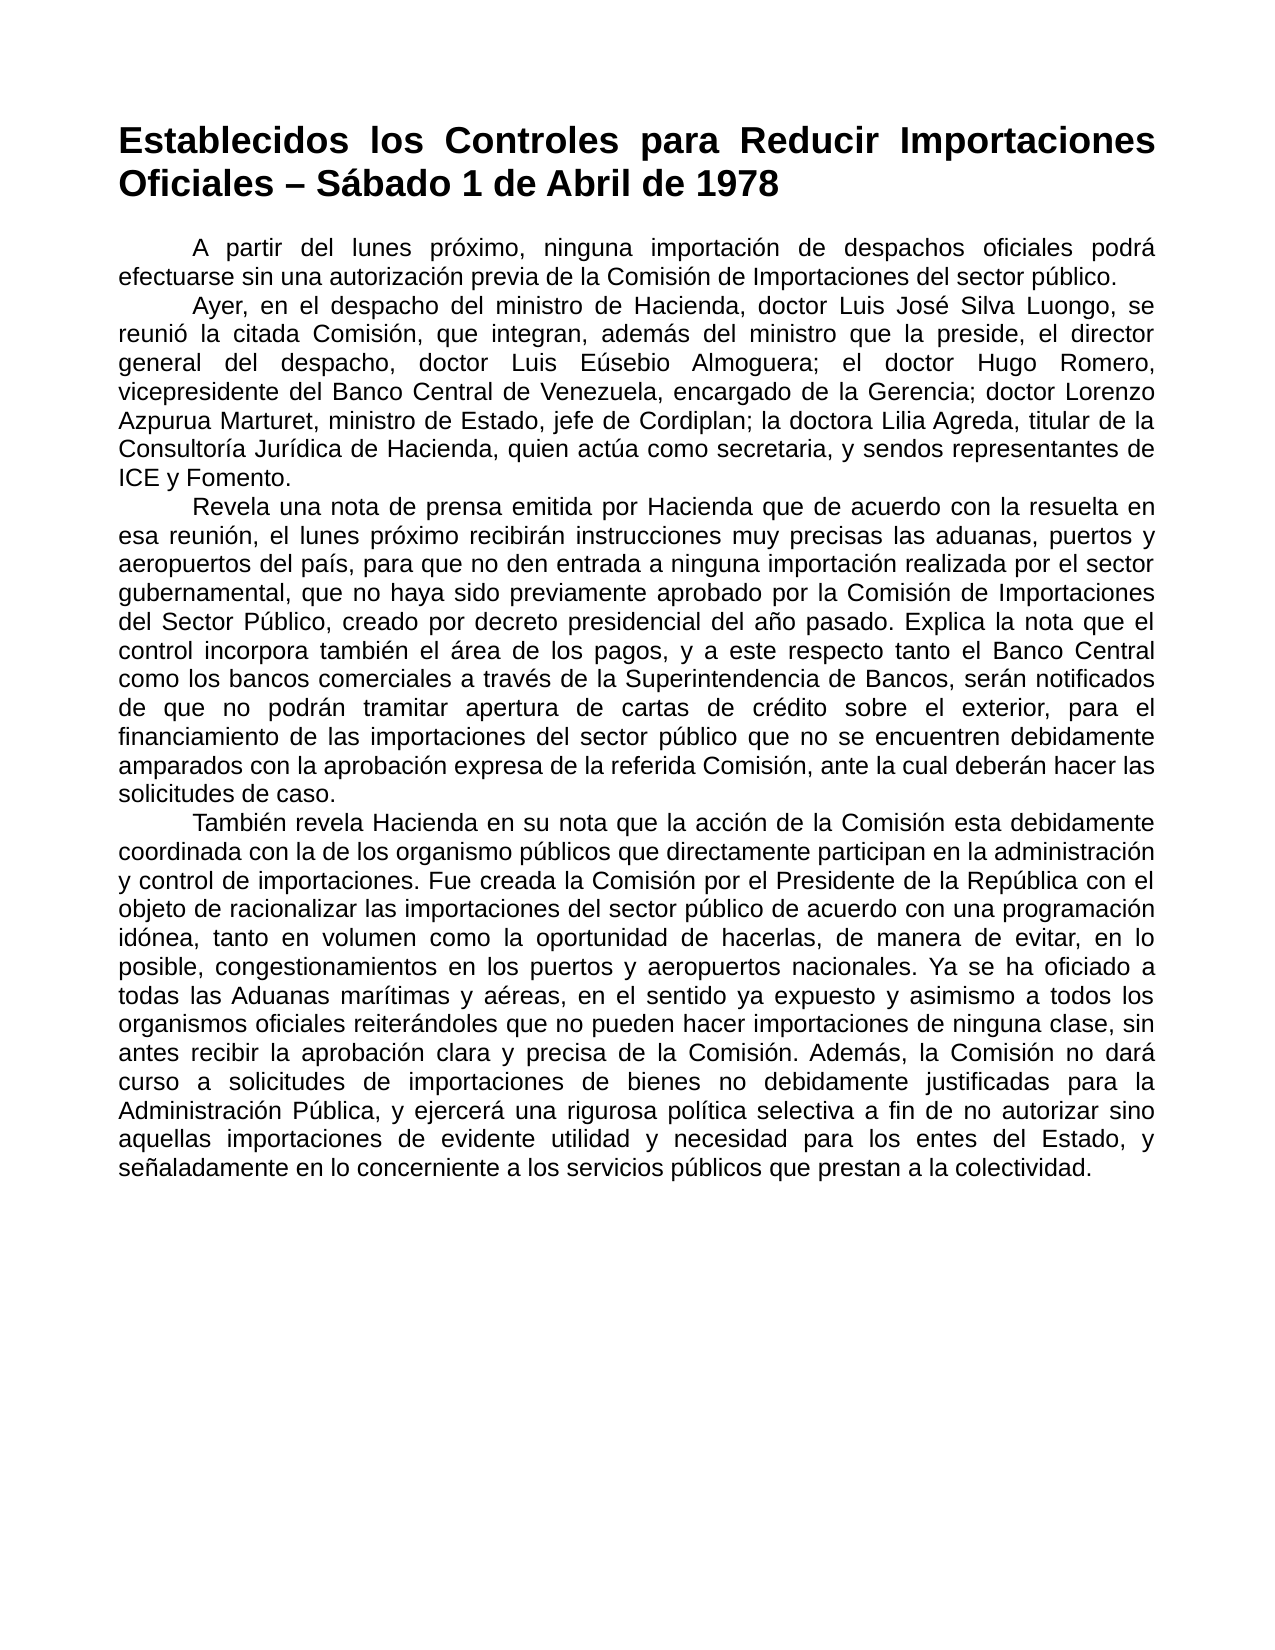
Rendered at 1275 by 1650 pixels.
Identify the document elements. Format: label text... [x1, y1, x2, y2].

text A partir del lunes próximo, ninguna importación de despachos oficiales podrá efectuarse sin una autorización previa de la Comisión de Importaciones del sector público. [118, 233, 1157, 291]
text También revela Hacienda en su nota que la acción de la Comisión esta debidamente coordinada con la de los organismo públicos que directamente participan en la administración y control de importaciones. Fue creada la Comisión por el Presidente de la República con el objeto de racionalizar las importaciones del sector público de acuerdo con una programación idónea, tanto en volumen como la oportunidad de hacerlas, de manera de evitar, en lo posible, congestionamientos en los puertos y aeropuertos nacionales. Ya se ha oficiado a todas las Aduanas marítimas y aéreas, en el sentido ya expuesto y asimismo a todos los organismos oficiales reiterándoles que no pueden hacer importaciones de ninguna clase, sin antes recibir la aprobación clara y precisa de la Comisión. Además, la Comisión no dará curso a solicitudes de importaciones de bienes no debidamente justificadas para la Administración Pública, y ejercerá una rigurosa política selectiva a fin de no autorizar sino aquellas importaciones de evidente utilidad y necesidad para los entes del Estado, y señaladamente en lo concerniente a los servicios públicos que prestan a la colectividad. [118, 808, 1157, 1182]
text Revela una nota de prensa emitida por Hacienda que de acuerdo con la resuelta en esa reunión, el lunes próximo recibirán instrucciones muy precisas las aduanas, puertos y aeropuertos del país, para que no den entrada a ninguna importación realizada por el sector gubernamental, que no haya sido previamente aprobado por la Comisión de Importaciones del Sector Público, creado por decreto presidencial del año pasado. Explica la nota que el control incorpora también el área de los pagos, y a este respecto tanto el Banco Central como los bancos comerciales a través de la Superintendencia de Bancos, serán notificados de que no podrán tramitar apertura de cartas de crédito sobre el exterior, para el financiamiento de las importaciones del sector público que no se encuentren debidamente amparados con la aprobación expresa de la referida Comisión, ante la cual deberán hacer las solicitudes de caso. [118, 492, 1157, 808]
text Establecidos los Controles para Reducir Importaciones Oficiales – Sábado 1 de Abril de 1978 [118, 118, 1157, 204]
text Ayer, en el despacho del ministro de Hacienda, doctor Luis José Silva Luongo, se reunió la citada Comisión, que integran, además del ministro que la preside, el director general del despacho, doctor Luis Eúsebio Almoguera; el doctor Hugo Romero, vicepresidente del Banco Central de Venezuela, encargado de la Gerencia; doctor Lorenzo Azpurua Marturet, ministro de Estado, jefe de Cordiplan; la doctora Lilia Agreda, titular de la Consultoría Jurídica de Hacienda, quien actúa como secretaria, y sendos representantes de ICE y Fomento. [118, 291, 1157, 492]
